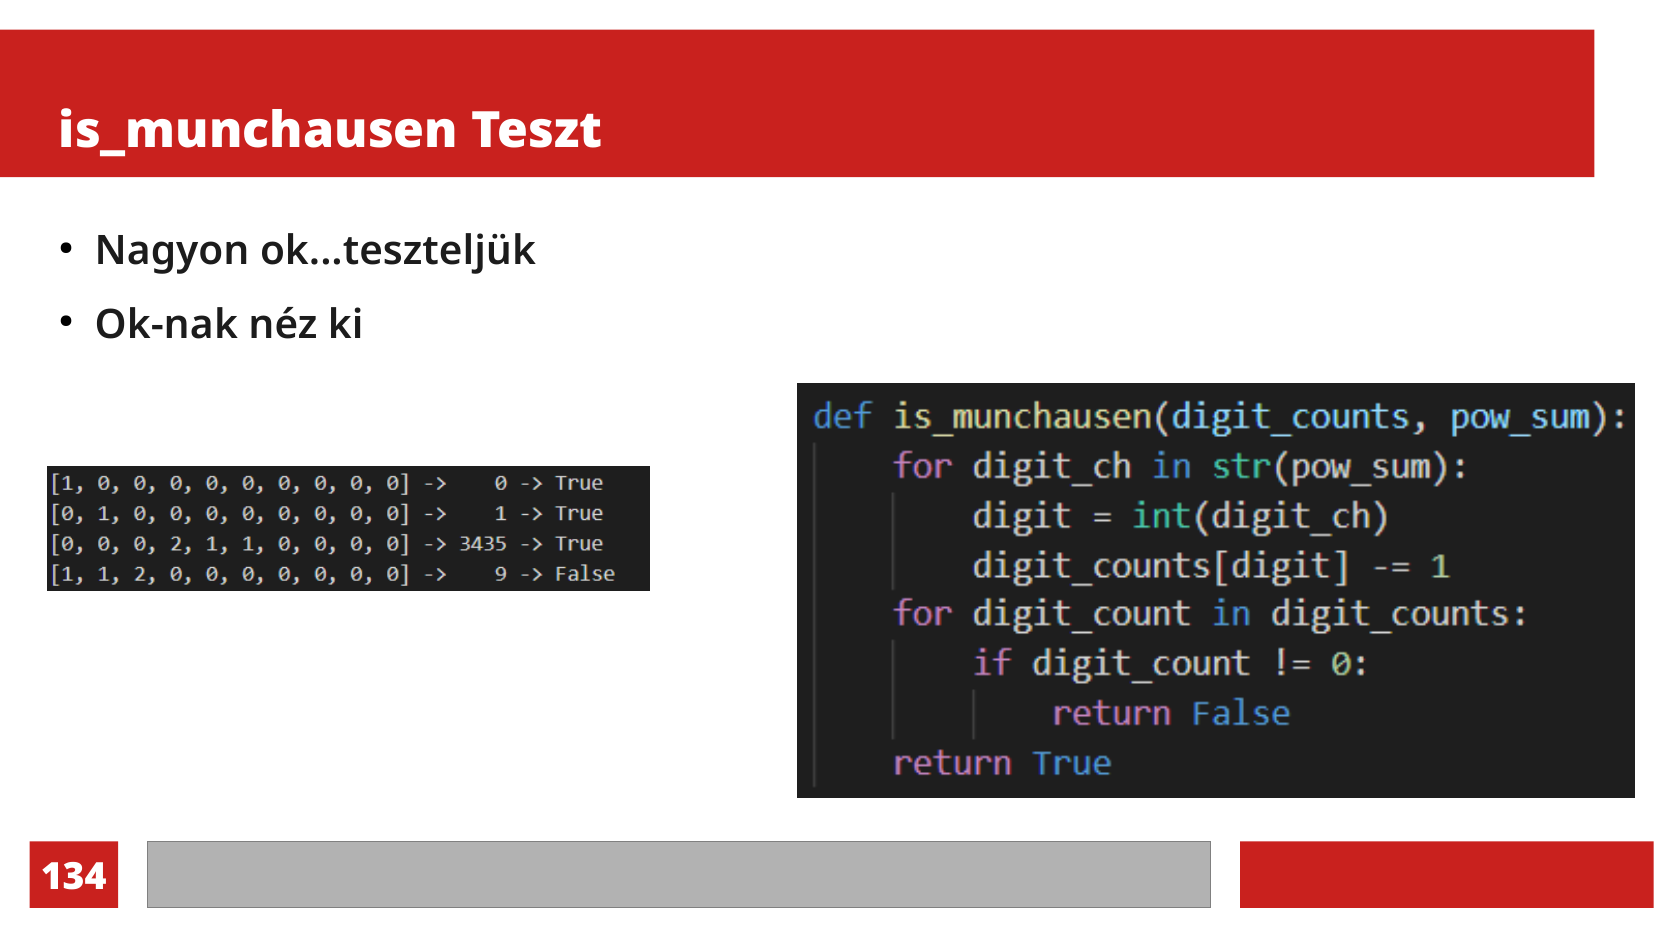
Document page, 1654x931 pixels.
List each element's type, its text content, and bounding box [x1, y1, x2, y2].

title is_munchausen Teszt [59, 44, 1595, 163]
picture [47, 466, 650, 591]
picture [797, 383, 1635, 798]
list Nagyon ok...teszteljük Ok-nak néz ki [59, 221, 1565, 384]
